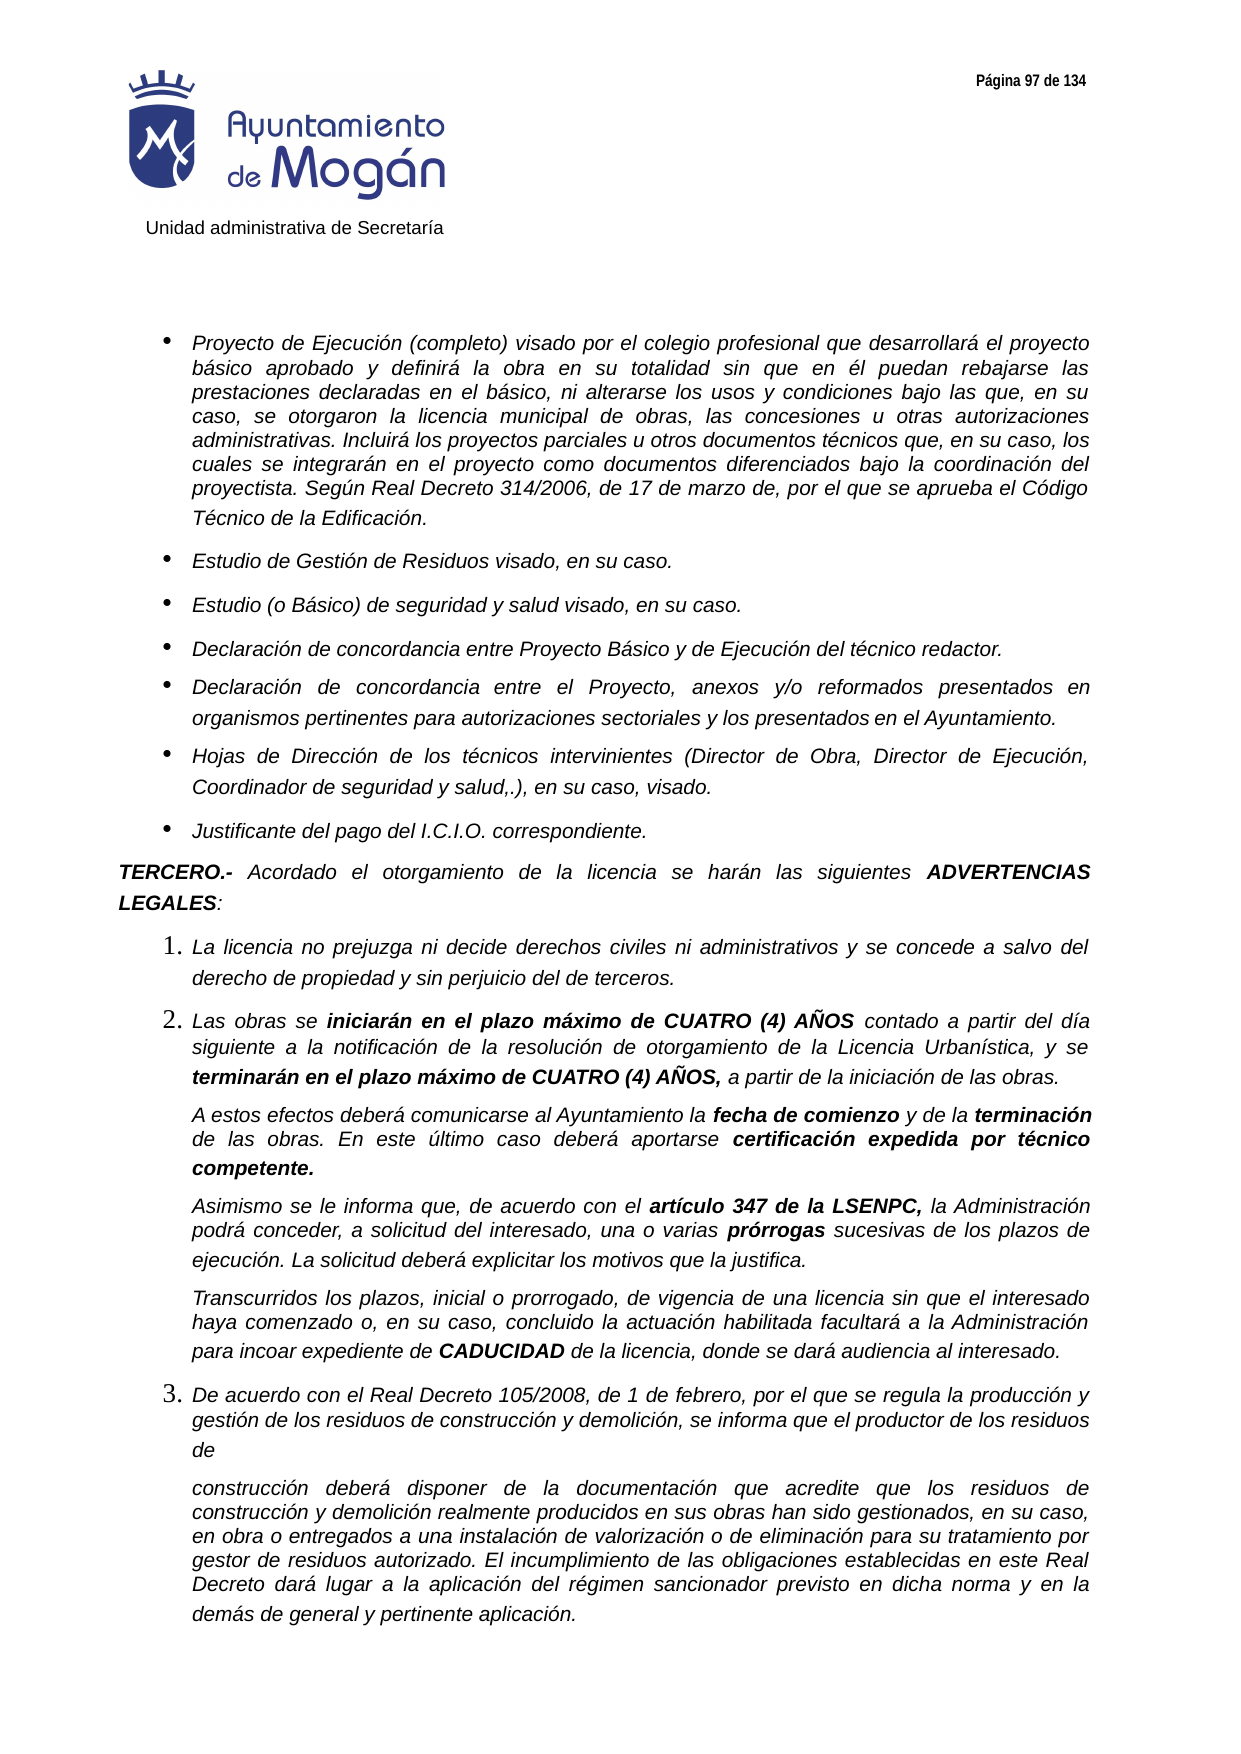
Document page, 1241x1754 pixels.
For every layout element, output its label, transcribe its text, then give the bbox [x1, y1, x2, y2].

list construcción deberá disponer de la documentación que acredite que los residuos de construcción y demolición realmente producidos en sus obras han sido gestionados, en su caso, en obra o entregados a una instalación de valorización o de eliminación para su tratamiento por gestor de residuos autorizado. El incumplimiento de las obligaciones establecidas en este Real Decreto dará lugar a la aplicación del régimen sancionador previsto en dicha norma y en la demás de general y pertinente aplicación. [162, 1476, 1092, 1627]
list Hojas de Dirección de los técnicos intervinientes (Director de Obra, Director de Ejecución, Coordinador de seguridad y salud,.), en su caso, visado. [162, 744, 1092, 801]
list La licencia no prejuzga ni decide derechos civiles ni administrativos y se concede a salvo del derecho de propiedad y sin perjuicio del de terceros. [162, 929, 1092, 991]
list A estos efectos deberá comunicarse al Ayuntamiento la fecha de comienzo y de la terminación de las obras. En este último caso deberá aportarse certificación expedida por técnico competente. [162, 1102, 1092, 1181]
list Asimismo se le informa que, de acuerdo con el artículo 347 de la LSENPC, la Administración podrá conceder, a solicitud del interesado, una o varias prórrogas sucesivas de los plazos de ejecución. La solicitud deberá explicitar los motivos que la justifica. [162, 1194, 1092, 1273]
list Declaración de concordancia entre el Proyecto, anexos y/o reformados presentados en organismos pertinentes para autorizaciones sectoriales y los presentados en el Ayuntamiento. [162, 675, 1092, 731]
list Transcurridos los plazos, inicial o prorrogado, de vigencia de una licencia sin que el interesado haya comenzado o, en su caso, concluido la actuación habilitada facultará a la Administración para incoar expediente de CADUCIDAD de la licencia, donde se dará audiencia al interesado. [162, 1286, 1092, 1364]
list Las obras se iniciarán en el plazo máximo de CUATRO (4) AÑOS contado a partir del día siguiente a la notificación de la resolución de otorgamiento de la Licencia Urbanística, y se terminarán en el plazo máximo de CUATRO (4) AÑOS, a partir de la iniciación de las obras. [162, 1004, 1092, 1090]
list Proyecto de Ejecución (completo) visado por el colegio profesional que desarrollará el proyecto básico aprobado y definirá la obra en su totalidad sin que en él puedan rebajarse las prestaciones declaradas en el básico, ni alterarse los usos y condiciones bajo las que, en su caso, se otorgaron la licencia municipal de obras, las concesiones u otras autorizaciones administrativas. Incluirá los proyectos parciales u otros documentos técnicos que, en su caso, los cuales se integrarán en el proyecto como documentos diferenciados bajo la coordinación del proyectista. Según Real Decreto 314/2006, de 17 de marzo de, por el que se aprueba el Código Técnico de la Edificación. [162, 331, 1092, 531]
list Declaración de concordancia entre Proyecto Básico y de Ejecución del técnico redactor. [162, 631, 1092, 662]
list Estudio (o Básico) de seguridad y salud visado, en su caso. [162, 587, 1092, 618]
list De acuerdo con el Real Decreto 105/2008, de 1 de febrero, por el que se regula la producción y gestión de los residuos de construcción y demolición, se informa que el productor de los residuos de [162, 1377, 1092, 1463]
picture [128, 70, 445, 206]
text TERCERO.- Acordado el otorgamiento de la licencia se harán las siguientes ADVERTENCIAS LEGALES: [118, 857, 1092, 916]
list Estudio de Gestión de Residuos visado, en su caso. [162, 543, 1092, 575]
list Justificante del pago del I.C.I.O. correspondiente. [162, 813, 1092, 844]
